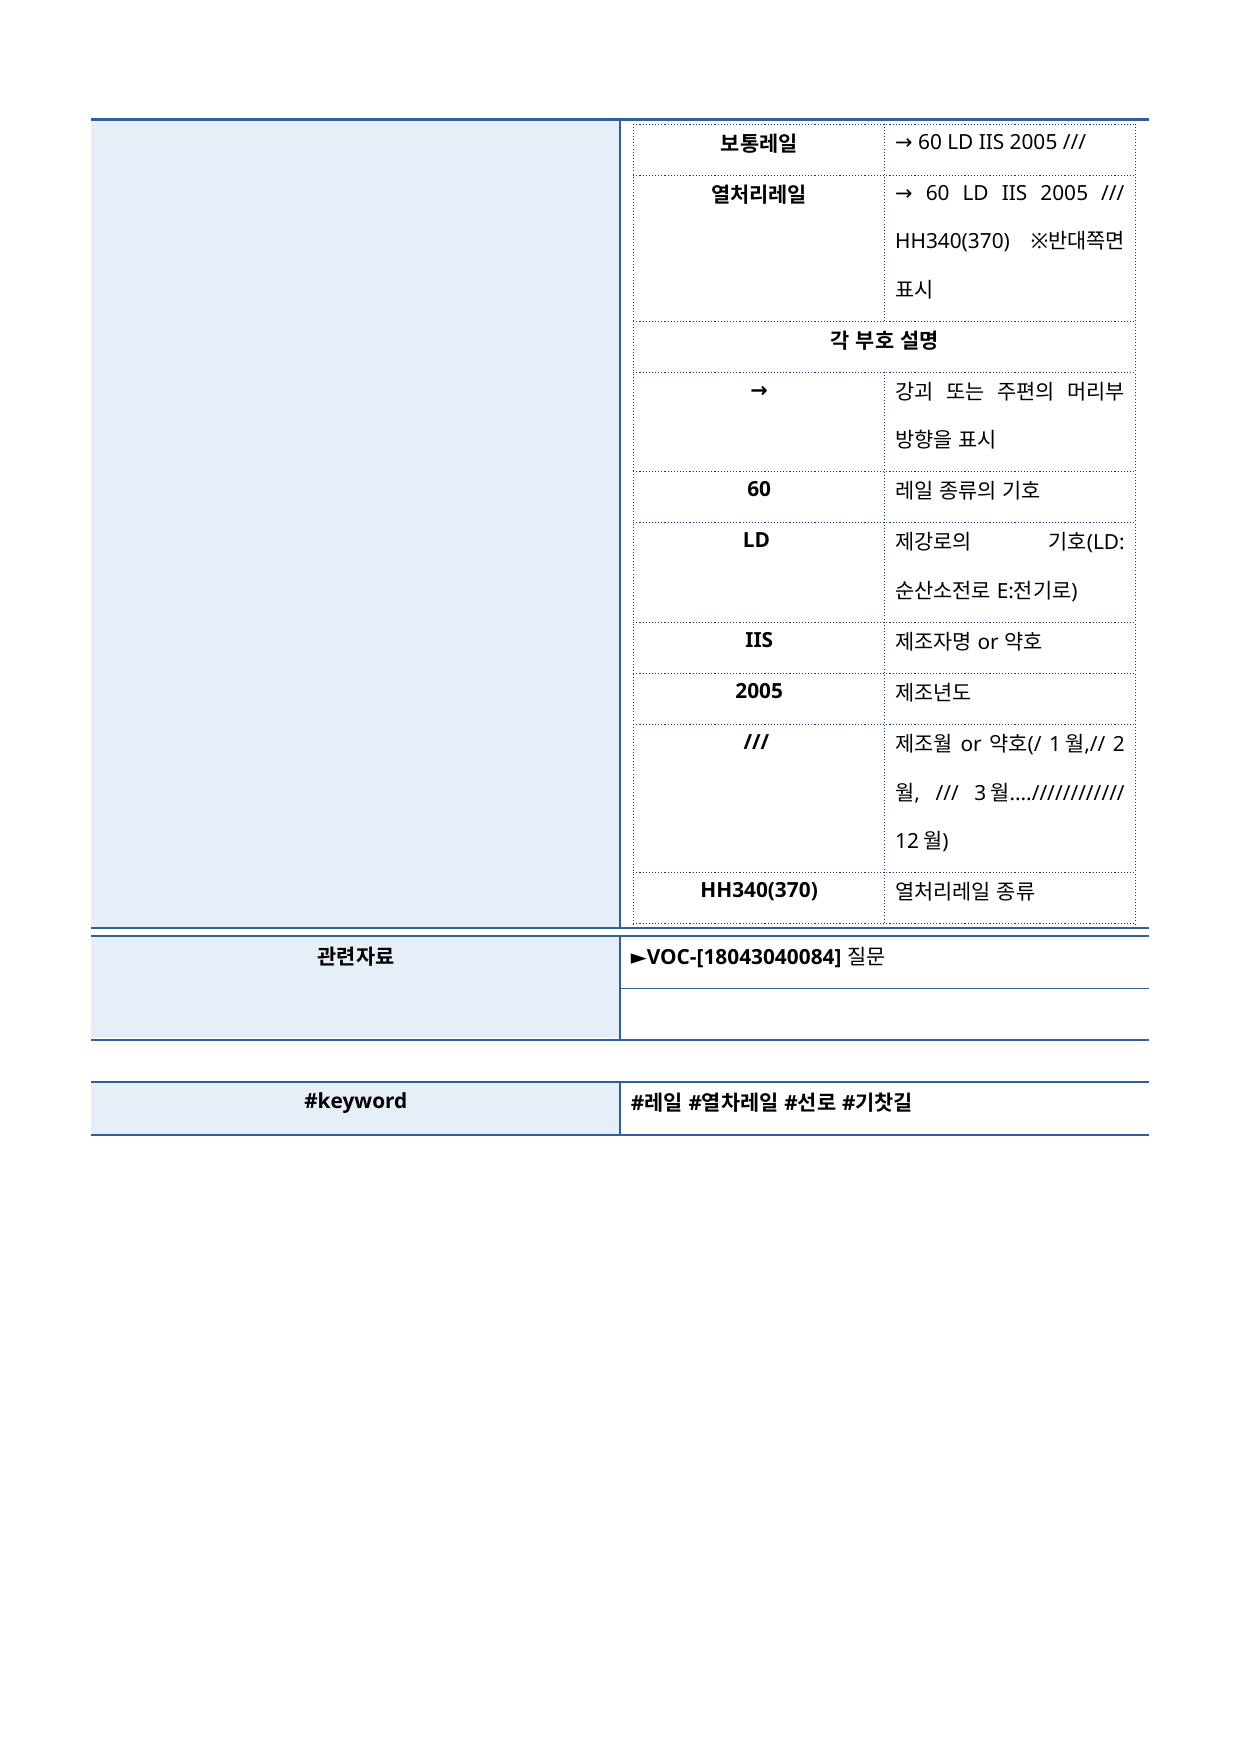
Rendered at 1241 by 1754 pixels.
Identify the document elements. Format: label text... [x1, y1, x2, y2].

table_cell 제강로의 기호(LD:순산소전로 E:전기로) [884, 522, 1135, 622]
table_cell IIS [634, 622, 884, 673]
table_cell 제조월 or 약호(/ 1월,// 2월, /// 3월....//////////// 12월) [884, 724, 1135, 872]
table_header 관련자료 [91, 937, 619, 1038]
table_cell → 60 LD IIS 2005 /// HH340(370) ※반대쪽면 표시 [884, 175, 1135, 321]
table_cell → 60 LD IIS 2005 /// [884, 124, 1135, 174]
table_header #레일 #열차레일 #선로 #기찻길 [621, 1083, 1149, 1134]
table_cell HH340(370) [634, 872, 884, 923]
table_cell [621, 989, 1149, 1038]
table_cell 제조년도 [884, 673, 1135, 724]
table_cell 2005 [634, 673, 884, 724]
table_cell 각 부호 설명 [634, 321, 1135, 372]
table_cell /// [634, 724, 884, 872]
table_cell → [634, 372, 884, 471]
table_cell 60 [634, 471, 884, 522]
table_cell 보통레일 [634, 124, 884, 174]
table_cell 제조자명 or 약호 [884, 622, 1135, 673]
table_cell LD [634, 522, 884, 622]
table_header [91, 121, 619, 927]
table_header [621, 121, 1149, 927]
table_cell 레일 종류의 기호 [884, 471, 1135, 522]
table_header ►VOC-[18043040084] 질문 [621, 937, 1149, 988]
table_cell 열처리레일 종류 [884, 872, 1135, 923]
table_header #keyword [91, 1083, 619, 1134]
table_cell 열처리레일 [634, 175, 884, 321]
table_cell 강괴 또는 주편의 머리부 방향을 표시 [884, 372, 1135, 471]
